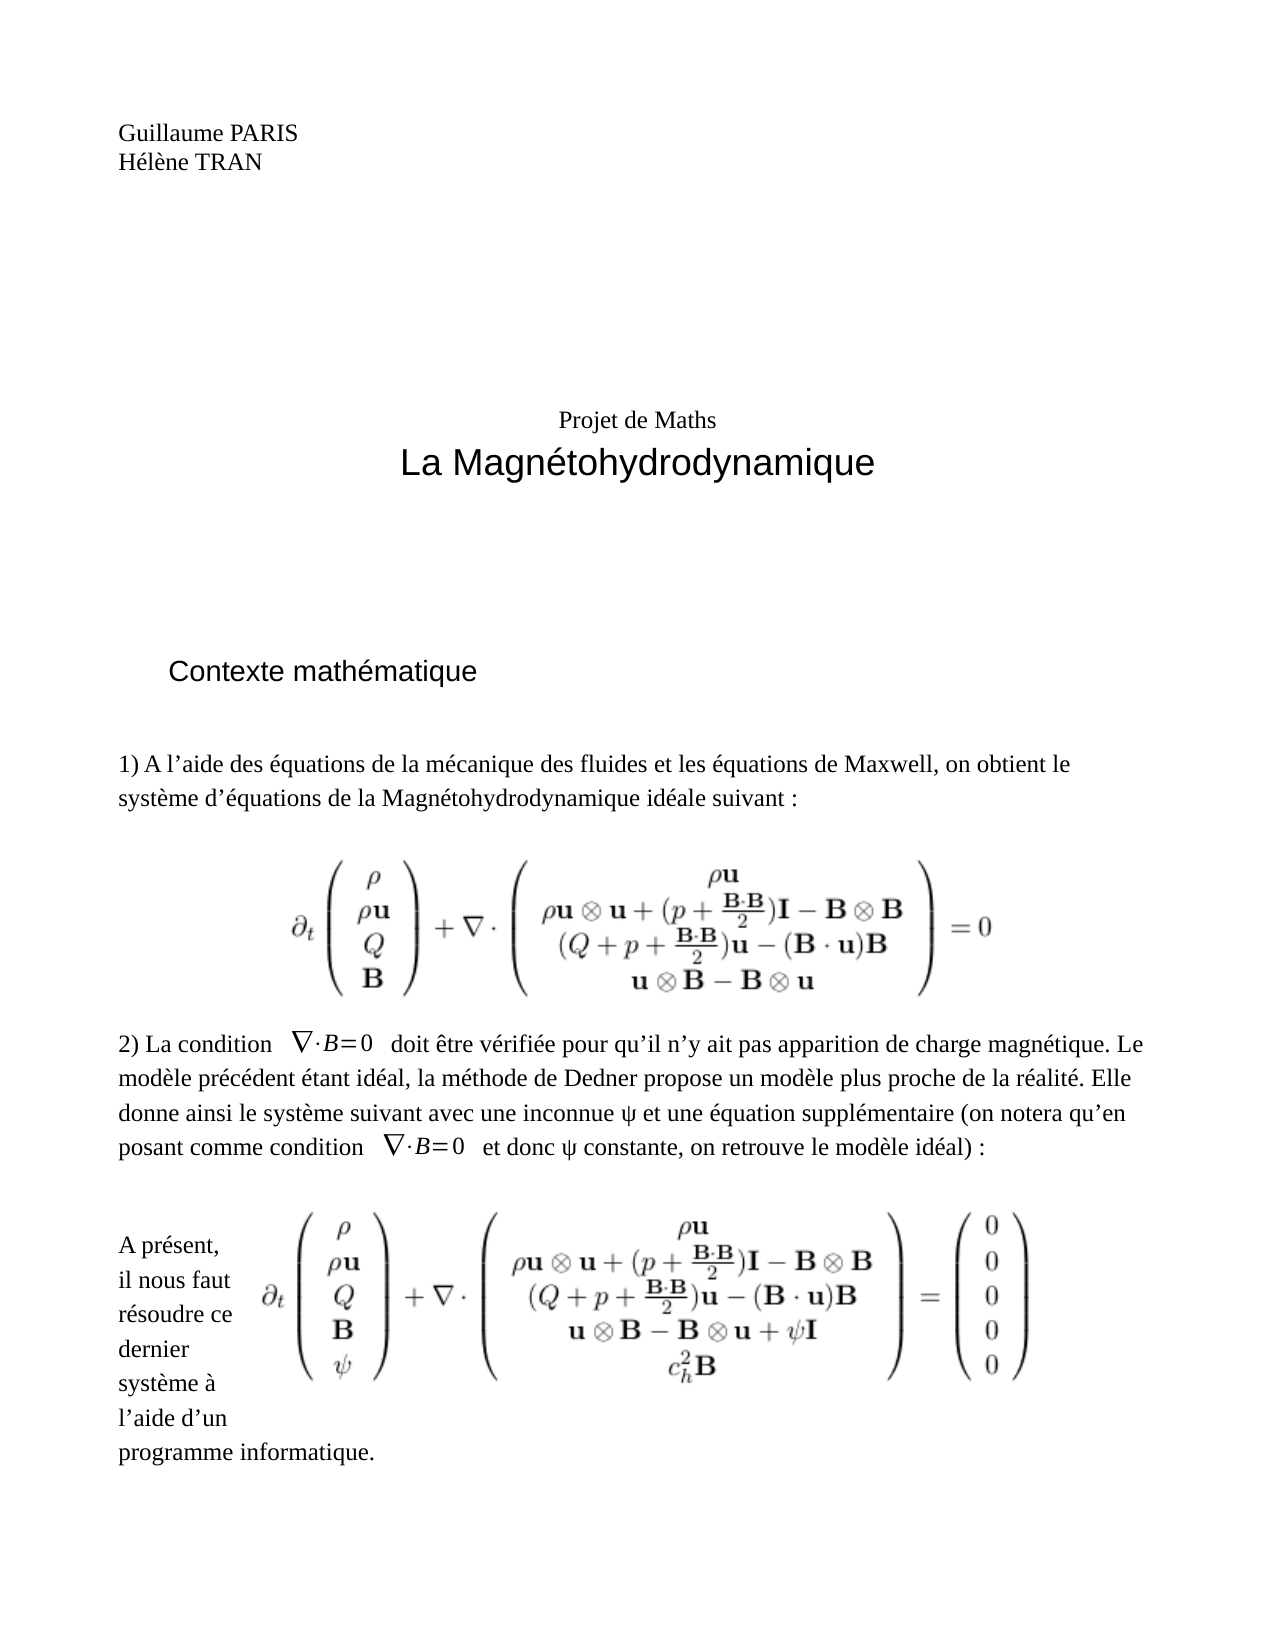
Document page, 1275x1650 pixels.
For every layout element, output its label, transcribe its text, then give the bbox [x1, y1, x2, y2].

text Guillaume PARIS [118, 118, 1157, 147]
text 2) La conditiondoit être vérifiée pour qu’il n’y ait pas apparition de charge magnétique. Le modèle précédent étant idéal, la méthode de Dedner propose un modèle plus proche de la réalité. Elle donne ainsi le système suivant avec une inconnue ψ et une équation supplémentaire (on notera qu’en posant comme conditionet donc ψ constante, on retrouve le modèle idéal) : [118, 1029, 1157, 1161]
subtitle La Magnétohydrodynamique [118, 441, 1157, 484]
subtitle Contexte mathématique [118, 654, 1157, 687]
text Projet de Maths [118, 406, 1157, 434]
text Hélène TRAN [118, 147, 1157, 176]
text A présent, il nous faut résoudre ce dernier système à l’aide d’un programme informatique. [118, 1416, 1157, 1466]
picture [235, 1181, 1040, 1416]
picture [282, 832, 993, 1013]
text 1) A l’aide des équations de la mécanique des fluides et les équations de Maxwell, on obtient le système d’équations de la Magnétohydrodynamique idéale suivant : [118, 749, 1157, 812]
